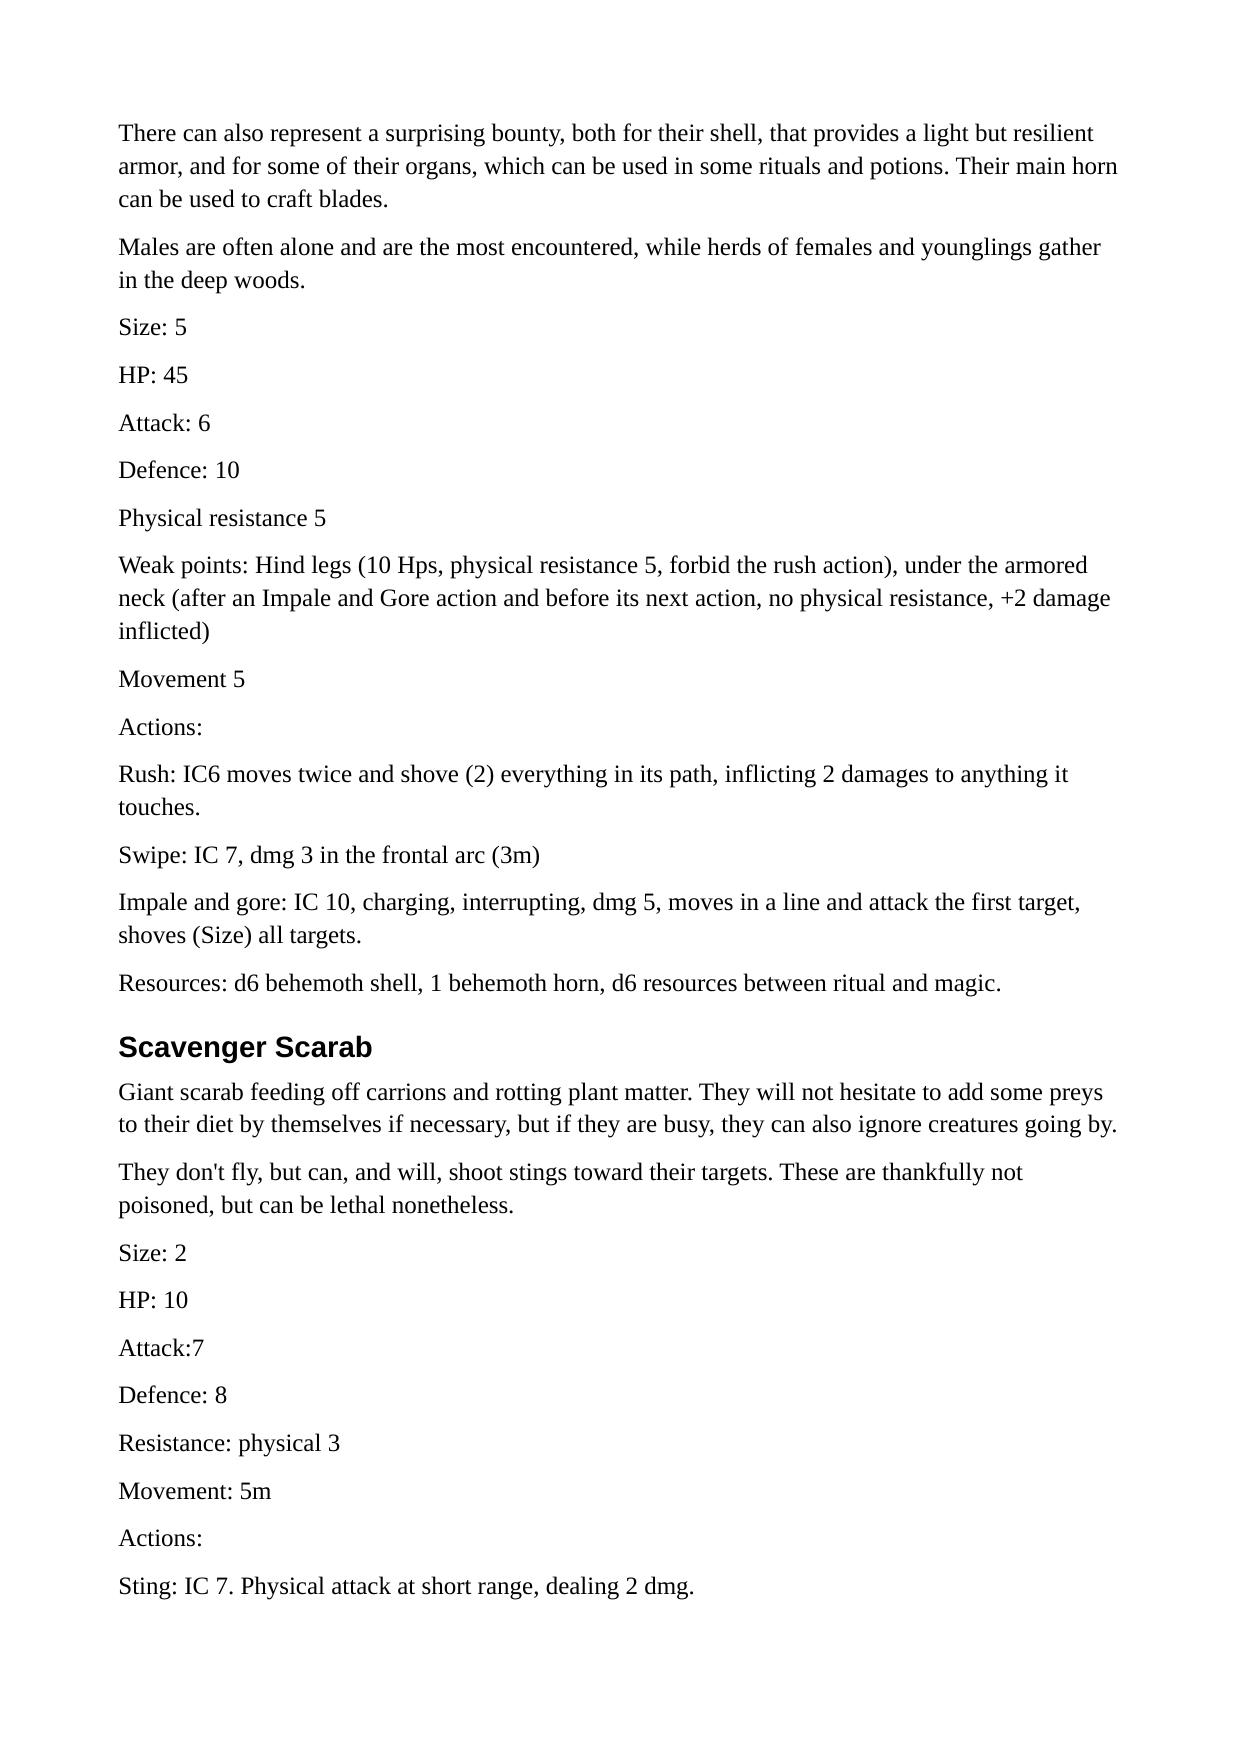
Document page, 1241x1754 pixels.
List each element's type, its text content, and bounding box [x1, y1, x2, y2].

text Sting: IC 7. Physical attack at short range, dealing 2 dmg. [118, 1571, 1122, 1600]
text Impale and gore: IC 10, charging, interrupting, dmg 5, moves in a line and attack the first target, shoves (Size) all targets. [118, 887, 1122, 949]
text There can also represent a surprising bounty, both for their shell, that provides a light but resilient armor, and for some of their organs, which can be used in some rituals and potions. Their main horn can be used to craft blades. [118, 118, 1122, 213]
text They don't fly, but can, and will, shoot stings toward their targets. These are thankfully not poisoned, but can be lethal nonetheless. [118, 1157, 1122, 1219]
text Attack:7 [118, 1333, 1122, 1362]
text Actions: [118, 1523, 1122, 1552]
text Defence: 10 [118, 455, 1122, 484]
text Actions: [118, 712, 1122, 740]
text Defence: 8 [118, 1381, 1122, 1409]
text Movement: 5m [118, 1476, 1122, 1504]
text Physical resistance 5 [118, 503, 1122, 532]
text Weak points: Hind legs (10 Hps, physical resistance 5, forbid the rush action), under the armored neck (after an Impale and Gore action and before its next action, no physical resistance, +2 damage inflicted) [118, 550, 1122, 645]
text Movement 5 [118, 664, 1122, 693]
subtitle Scavenger Scarab [118, 1030, 1122, 1064]
text Giant scarab feeding off carrions and rotting plant matter. They will not hesitate to add some preys to their diet by themselves if necessary, but if they are busy, they can also ignore creatures going by. [118, 1077, 1122, 1138]
text Size: 5 [118, 312, 1122, 341]
text Rush: IC6 moves twice and shove (2) everything in its path, inflicting 2 damages to anything it touches. [118, 759, 1122, 821]
text Size: 2 [118, 1238, 1122, 1267]
text Males are often alone and are the most encountered, while herds of females and younglings gather in the deep woods. [118, 232, 1122, 293]
text Attack: 6 [118, 408, 1122, 436]
text Swipe: IC 7, dmg 3 in the frontal arc (3m) [118, 840, 1122, 869]
text HP: 45 [118, 360, 1122, 389]
text HP: 10 [118, 1285, 1122, 1314]
text Resistance: physical 3 [118, 1428, 1122, 1457]
text Resources: d6 behemoth shell, 1 behemoth horn, d6 resources between ritual and magic. [118, 968, 1122, 997]
